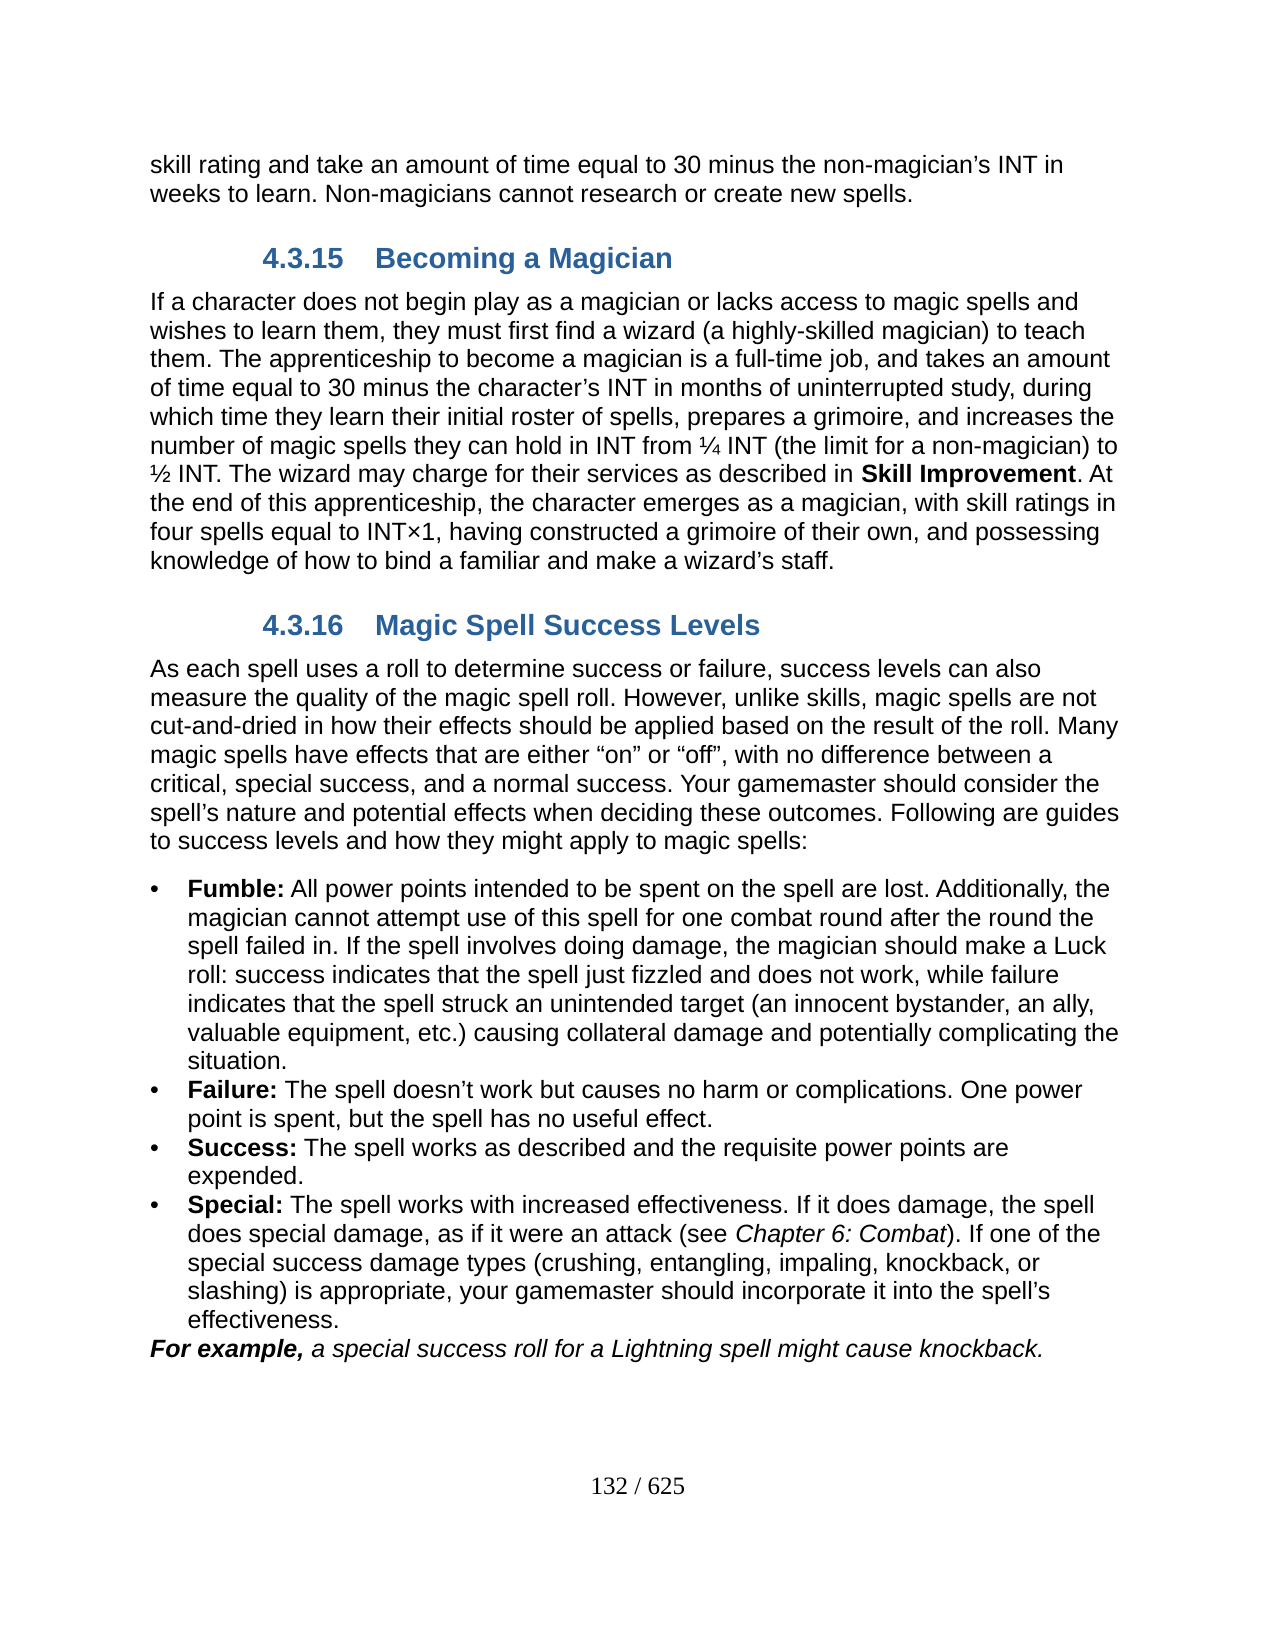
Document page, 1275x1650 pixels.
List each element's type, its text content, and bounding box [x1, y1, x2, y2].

subtitle Magic Spell Success Levels [262, 608, 1125, 641]
text • Failure: The spell doesn’t work but causes no harm or complications. One power point is spent, but the spell has no useful effect. [150, 1075, 1125, 1132]
text As each spell uses a roll to determine success or failure, success levels can also measure the quality of the magic spell roll. However, unlike skills, magic spells are not cut-and-dried in how their effects should be applied based on the result of the roll. Many magic spells have effects that are either “on” or “off”, with no difference between a critical, special success, and a normal success. Your gamemaster should consider the spell’s nature and potential effects when deciding these outcomes. Following are guides to success levels and how they might apply to magic spells: [150, 654, 1125, 855]
subtitle Becoming a Magician [262, 241, 1125, 274]
text • Success: The spell works as described and the requisite power points are expended. [150, 1132, 1125, 1190]
text skill rating and take an amount of time equal to 30 minus the non-magician’s INT in weeks to learn. Non-magicians cannot research or create new spells. [150, 150, 1125, 207]
text For example, a special success roll for a Lightning spell might cause knockback. [150, 1334, 1125, 1362]
text • Fumble: All power points intended to be spent on the spell are lost. Additionally, the magician cannot attempt use of this spell for one combat round after the round the spell failed in. If the spell involves doing damage, the magician should make a Luck roll: success indicates that the spell just fizzled and does not work, while failure indicates that the spell struck an unintended target (an innocent bystander, an ally, valuable equipment, etc.) causing collateral damage and potentially complicating the situation. [150, 874, 1125, 1075]
text • Special: The spell works with increased effectiveness. If it does damage, the spell does special damage, as if it were an attack (see Chapter 6: Combat). If one of the special success damage types (crushing, entangling, impaling, knockback, or slashing) is appropriate, your gamemaster should incorporate it into the spell’s effectiveness. [150, 1190, 1125, 1334]
text If a character does not begin play as a magician or lacks access to magic spells and wishes to learn them, they must first find a wizard (a highly-skilled magician) to teach them. The apprenticeship to become a magician is a full-time job, and takes an amount of time equal to 30 minus the character’s INT in months of uninterrupted study, during which time they learn their initial roster of spells, prepares a grimoire, and increases the number of magic spells they can hold in INT from ¼ INT (the limit for a non-magician) to ½ INT. The wizard may charge for their services as described in Skill Improvement. At the end of this apprenticeship, the character emerges as a magician, with skill ratings in four spells equal to INT×1, having constructed a grimoire of their own, and possessing knowledge of how to bind a familiar and make a wizard’s staff. [150, 287, 1125, 574]
